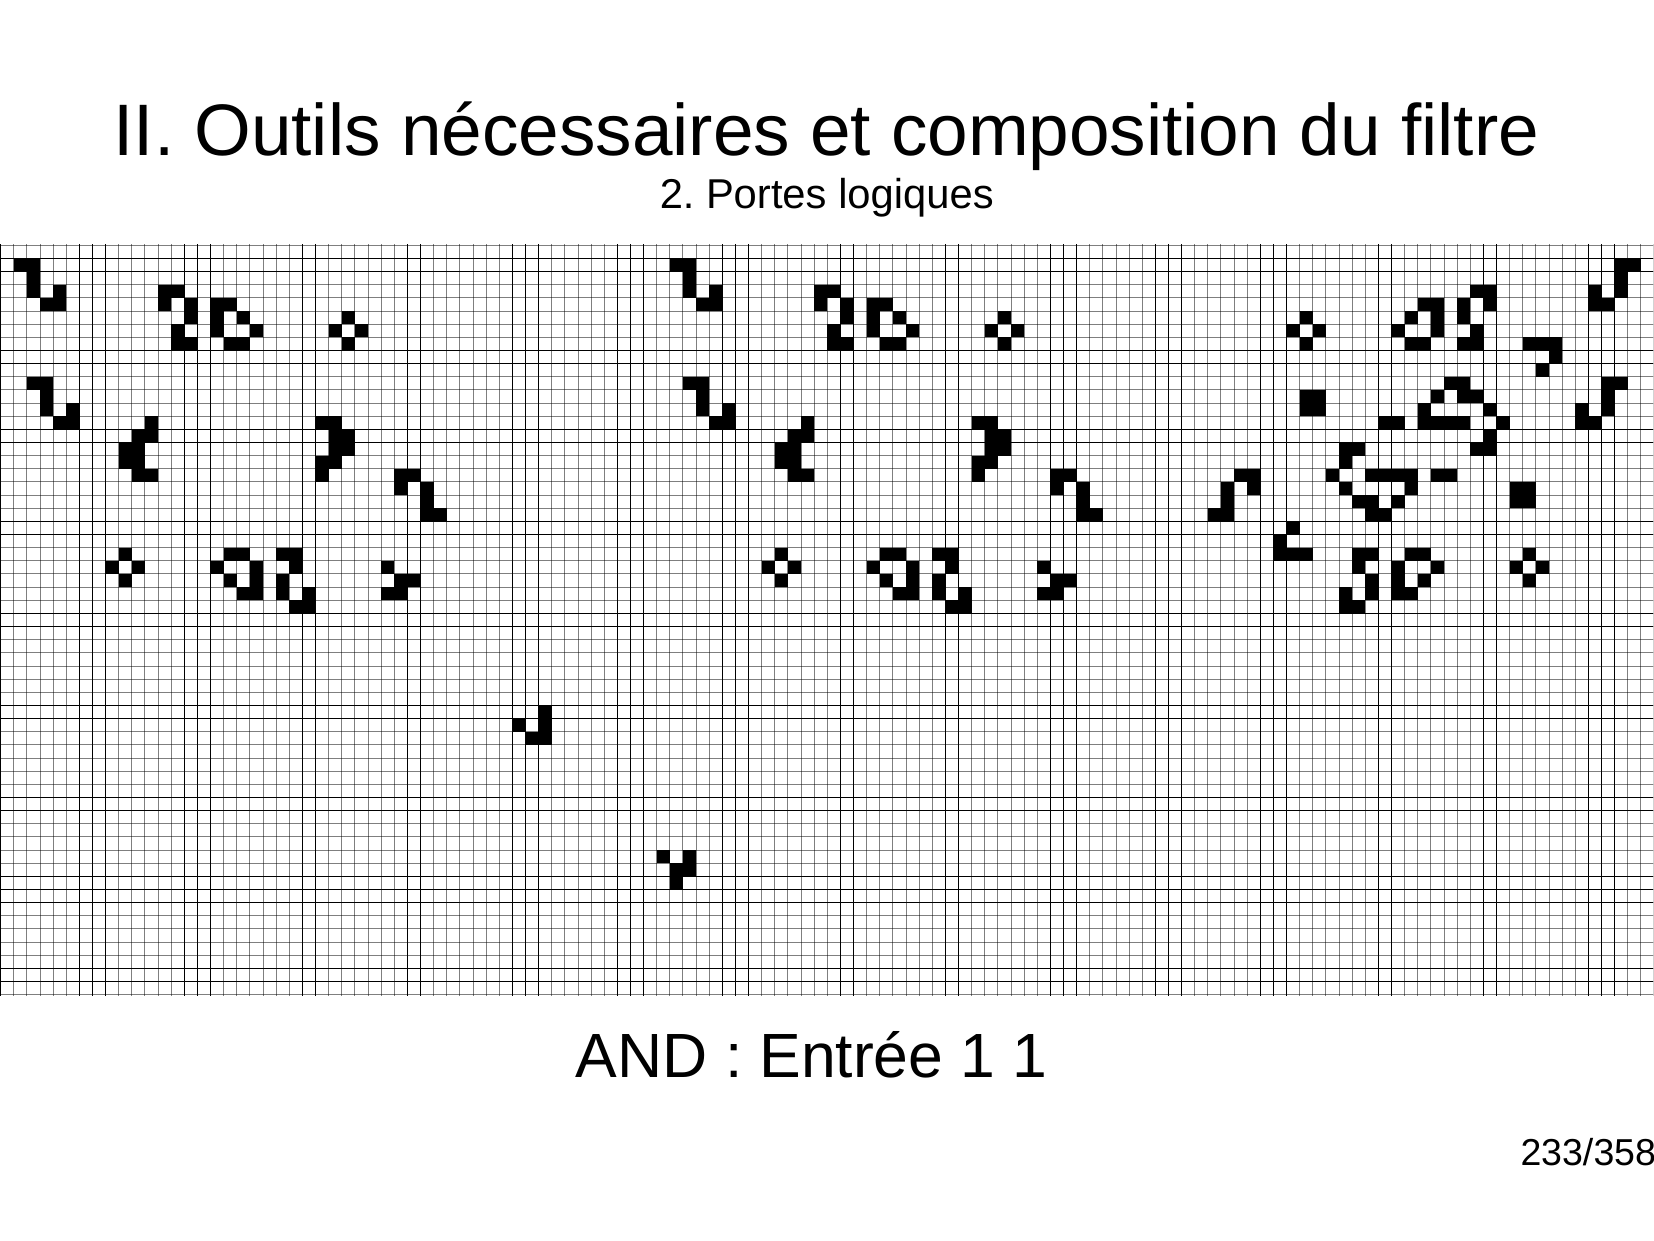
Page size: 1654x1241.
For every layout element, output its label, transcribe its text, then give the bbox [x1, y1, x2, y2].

text_box AND : Entrée 1 1 [561, 1013, 1063, 1099]
text_box <number>/358 [1505, 1124, 1654, 1182]
picture [0, 244, 1654, 996]
title II. Outils nécessaires et composition du filtre 2. Portes logiques [82, 49, 1571, 257]
